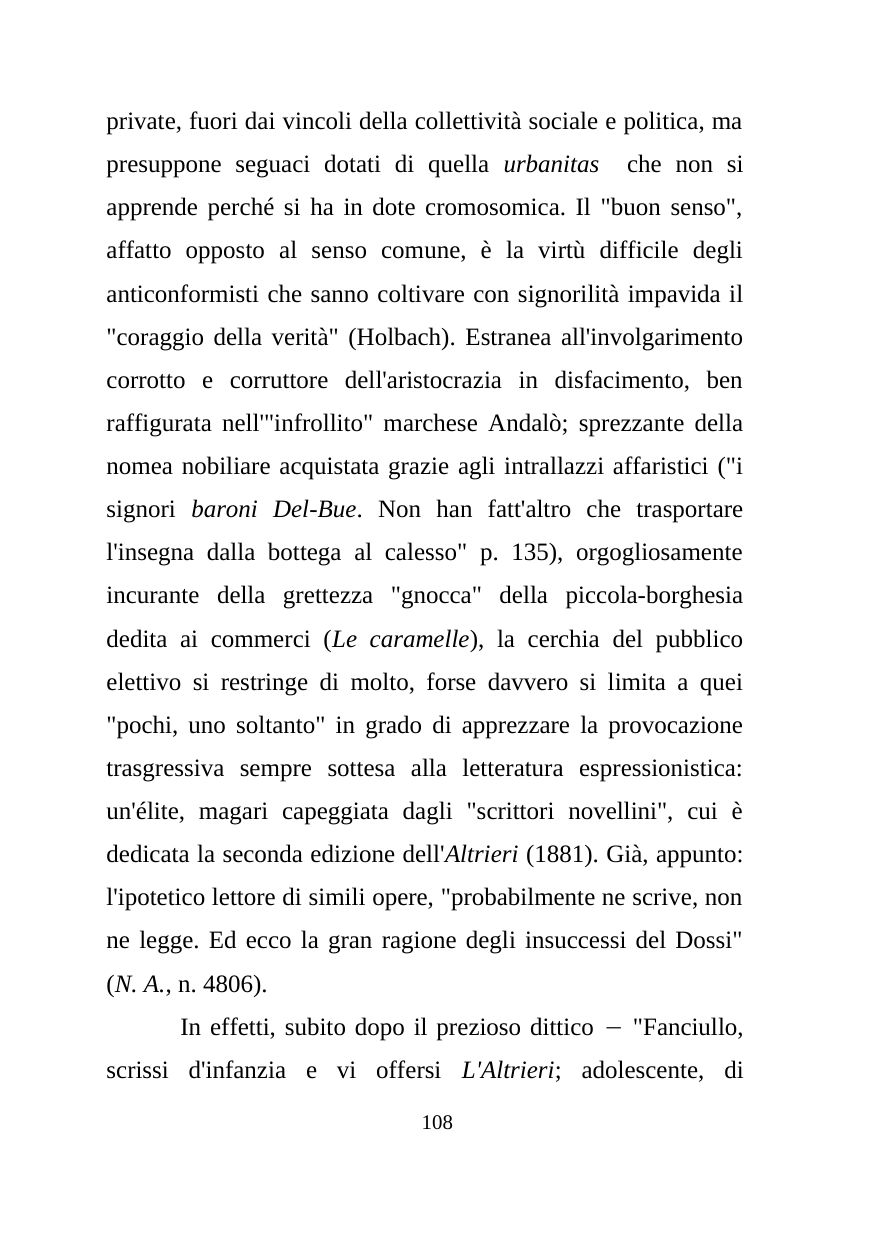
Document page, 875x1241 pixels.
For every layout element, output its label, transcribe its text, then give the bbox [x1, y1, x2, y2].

text In effetti, subito dopo il prezioso dittico ¾ "Fanciullo, scrissi d'infanzia e vi offersi L'Altrieri; adolescente, di [106, 1012, 743, 1084]
text private, fuori dai vincoli della collettività sociale e politica, ma presuppone seguaci dotati di quella urbanitas che non si apprende perché si ha in dote cromosomica. Il "buon senso", affatto opposto al senso comune, è la virtù difficile degli anticonformisti che sanno coltivare con signorilità impavida il "coraggio della verità" (Holbach). Estranea all'involgarimento corrotto e corruttore dell'aristocrazia in disfacimento, ben raffigurata nell'"infrollito" marchese Andalò; sprezzante della nomea nobiliare acquistata grazie agli intrallazzi affaristici ("i signori baroni Del-Bue. Non han fatt'altro che trasportare l'insegna dalla bottega al calesso" p. 135), orgogliosamente incurante della grettezza "gnocca" della piccola-borghesia dedita ai commerci (Le caramelle), la cerchia del pubblico elettivo si restringe di molto, forse davvero si limita a quei "pochi, uno soltanto" in grado di apprezzare la provocazione trasgressiva sempre sottesa alla letteratura espressionistica: un'élite, magari capeggiata dagli "scrittori novellini", cui è dedicata la seconda edizione dell'Altrieri (1881). Già, appunto: l'ipotetico lettore di simili opere, "probabilmente ne scrive, non ne legge. Ed ecco la gran ragione degli insuccessi del Dossi" (N. A., n. 4806). [106, 106, 743, 997]
